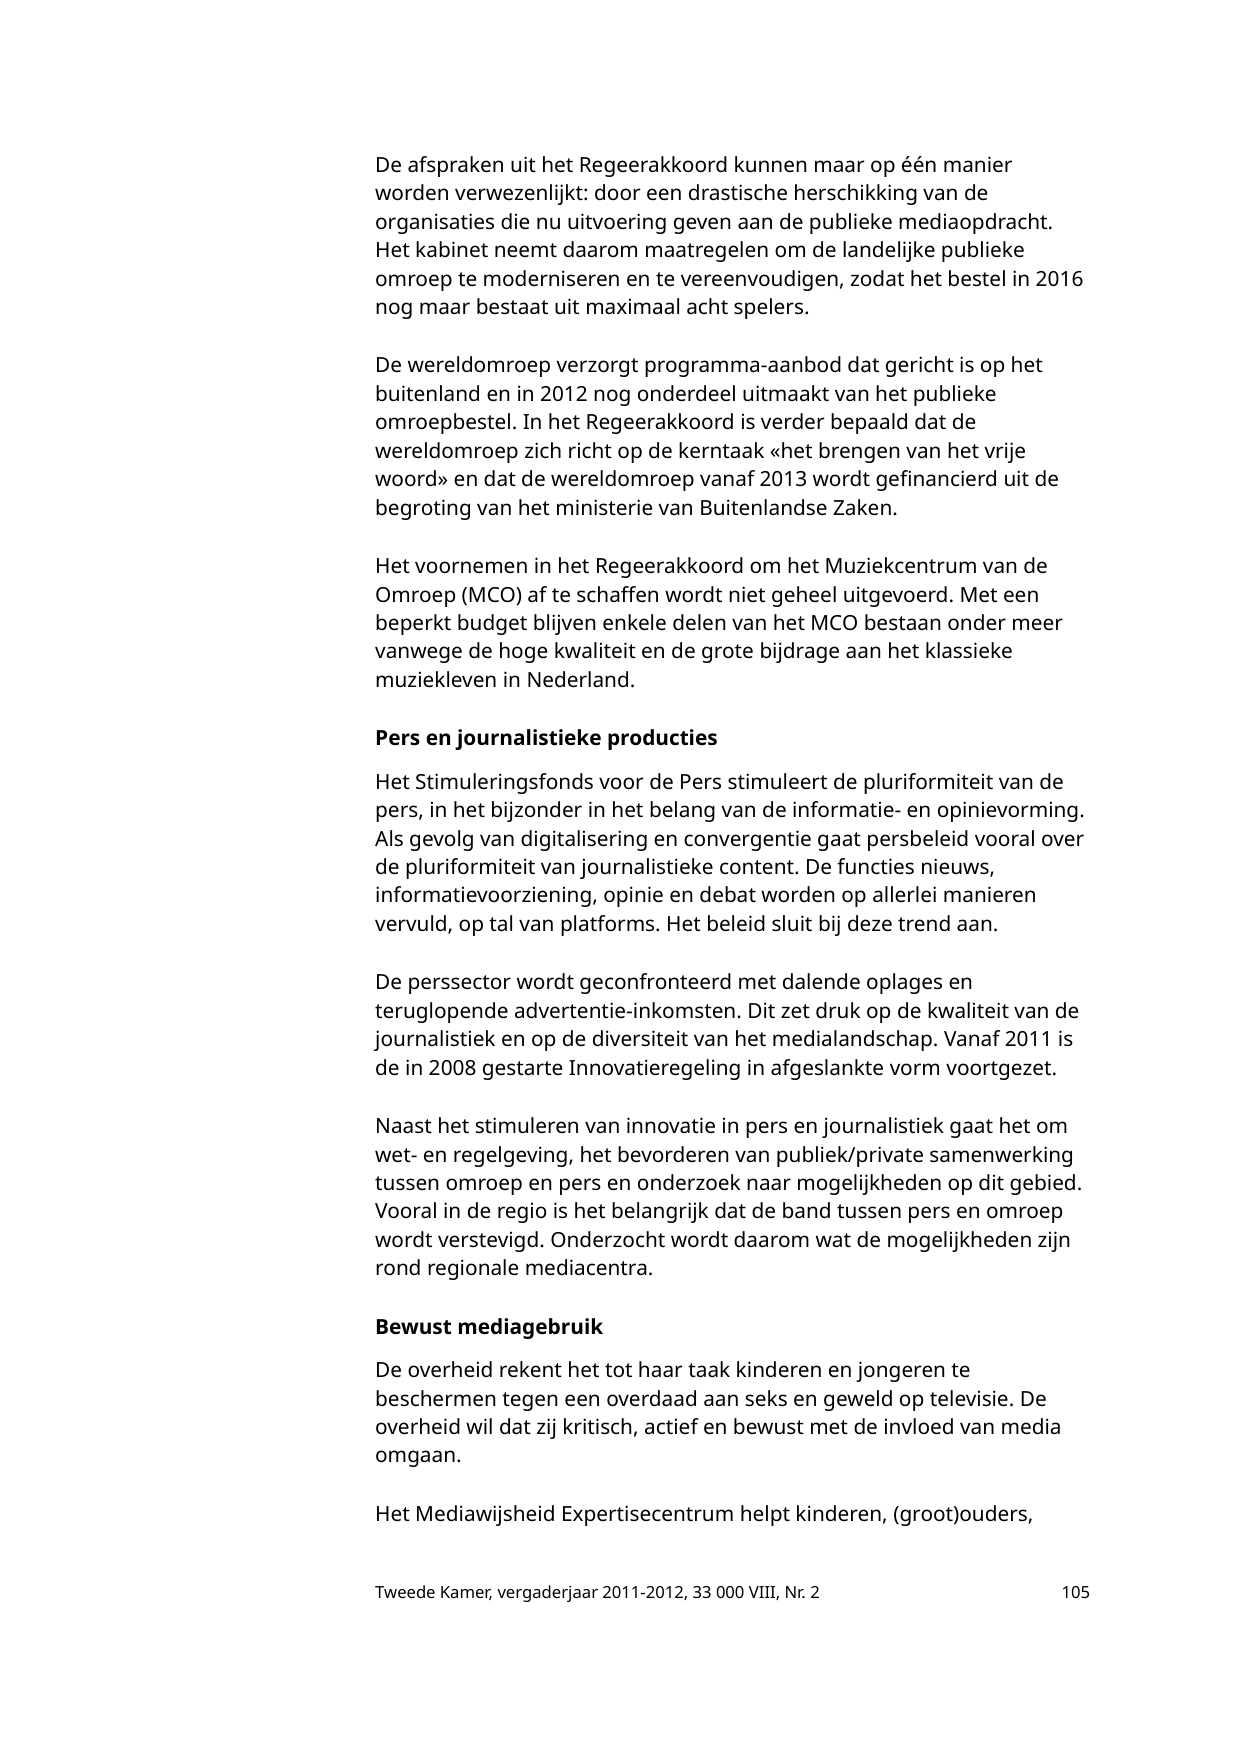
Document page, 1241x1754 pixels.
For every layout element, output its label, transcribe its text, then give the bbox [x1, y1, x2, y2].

text Het Mediawijsheid Expertisecentrum helpt kinderen, (groot)ouders, [375, 1499, 1090, 1527]
text Bewust mediagebruik [375, 1312, 1090, 1340]
text Het Stimuleringsfonds voor de Pers stimuleert de pluriformiteit van de pers, in het bijzonder in het belang van de informatie- en opinievorming. Als gevolg van digitalisering en convergentie gaat persbeleid vooral over de pluriformiteit van journalistieke content. De functies nieuws, informatievoorziening, opinie en debat worden op allerlei manieren vervuld, op tal van platforms. Het beleid sluit bij deze trend aan. [375, 767, 1090, 937]
text De perssector wordt geconfronteerd met dalende oplages en teruglopende advertentie-inkomsten. Dit zet druk op de kwaliteit van de journalistiek en op de diversiteit van het medialandschap. Vanaf 2011 is de in 2008 gestarte Innovatieregeling in afgeslankte vorm voortgezet. [375, 967, 1090, 1081]
text Het voornemen in het Regeerakkoord om het Muziekcentrum van de Omroep (MCO) af te schaffen wordt niet geheel uitgevoerd. Met een beperkt budget blijven enkele delen van het MCO bestaan onder meer vanwege de hoge kwaliteit en de grote bijdrage aan het klassieke muziekleven in Nederland. [375, 551, 1090, 693]
text De overheid rekent het tot haar taak kinderen en jongeren te beschermen tegen een overdaad aan seks en geweld op televisie. De overheid wil dat zij kritisch, actief en bewust met de invloed van media omgaan. [375, 1355, 1090, 1469]
text De afspraken uit het Regeerakkoord kunnen maar op één manier worden verwezenlijkt: door een drastische herschikking van de organisaties die nu uitvoering geven aan de publieke mediaopdracht. Het kabinet neemt daarom maatregelen om de landelijke publieke omroep te moderniseren en te vereenvoudigen, zodat het bestel in 2016 nog maar bestaat uit maximaal acht spelers. [375, 150, 1090, 321]
text Naast het stimuleren van innovatie in pers en journalistiek gaat het om wet- en regelgeving, het bevorderen van publiek/private samenwerking tussen omroep en pers en onderzoek naar mogelijkheden op dit gebied. Vooral in de regio is het belangrijk dat de band tussen pers en omroep wordt verstevigd. Onderzocht wordt daarom wat de mogelijkheden zijn rond regionale mediacentra. [375, 1111, 1090, 1282]
text Pers en journalistieke producties [375, 723, 1090, 752]
text De wereldomroep verzorgt programma-aanbod dat gericht is op het buitenland en in 2012 nog onderdeel uitmaakt van het publieke omroepbestel. In het Regeerakkoord is verder bepaald dat de wereldomroep zich richt op de kerntaak «het brengen van het vrije woord» en dat de wereldomroep vanaf 2013 wordt gefinancierd uit de begroting van het ministerie van Buitenlandse Zaken. [375, 351, 1090, 521]
